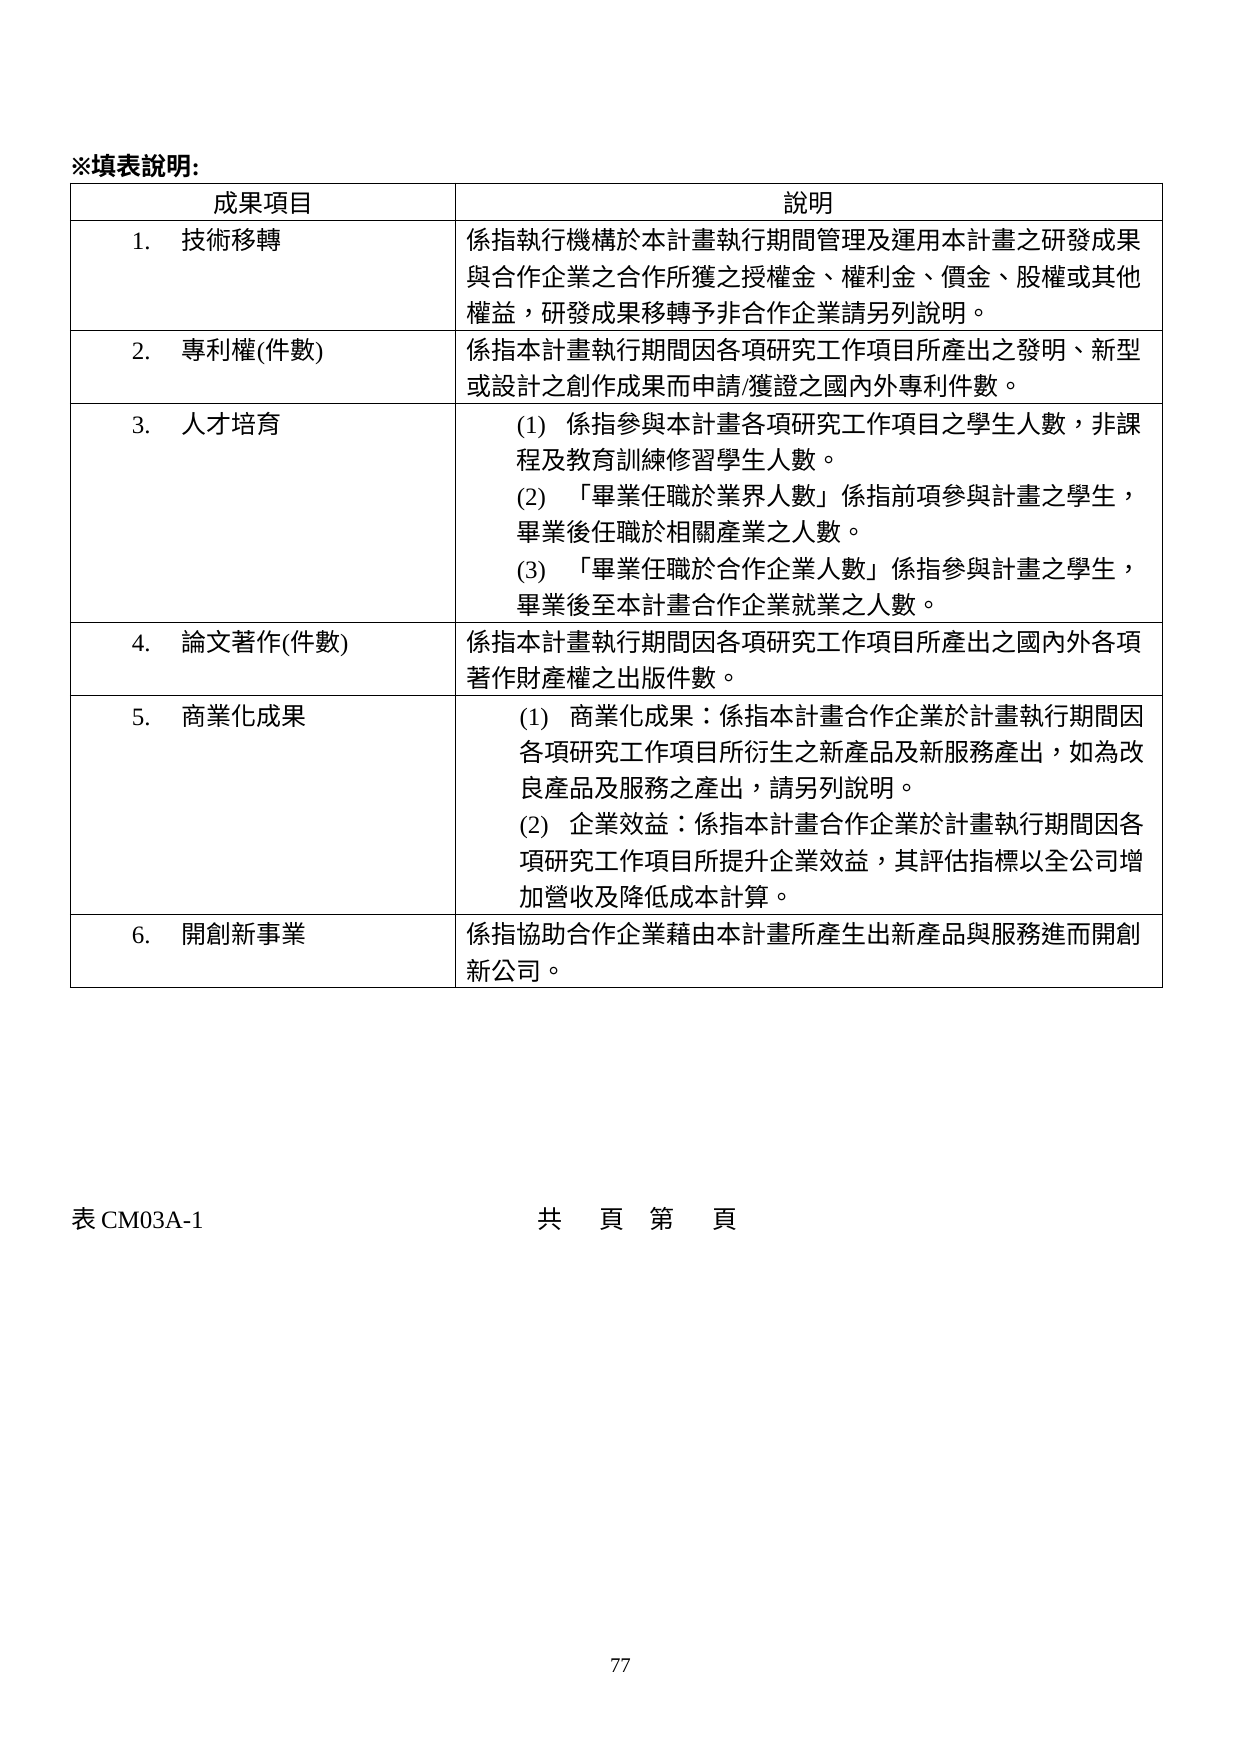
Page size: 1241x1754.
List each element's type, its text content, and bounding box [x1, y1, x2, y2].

table_cell 商業化成果 [71, 696, 455, 914]
table_cell 人才培育 [71, 404, 455, 622]
table_cell 係指參與本計畫各項研究工作項目之學生人數，非課程及教育訓練修習學生人數。 「畢業任職於業界人數」係指前項參與計畫之學生，畢業後任職於相關產業之人數。 「畢業任職於合作企業人數」係指參與計畫之學生，畢業後至本計畫合作企業就業之人數。 [456, 404, 1162, 622]
table_header 成果項目 [71, 184, 455, 220]
table_cell 開創新事業 [71, 915, 455, 987]
table_cell 係指執行機構於本計畫執行期間管理及運用本計畫之研發成果與合作企業之合作所獲之授權金、權利金、價金、股權或其他權益，研發成果移轉予非合作企業請另列說明。 [456, 221, 1162, 329]
table_cell 論文著作(件數) [71, 623, 455, 695]
table_header 說明 [456, 184, 1162, 220]
table_cell 商業化成果：係指本計畫合作企業於計畫執行期間因各項研究工作項目所衍生之新產品及新服務產出，如為改良產品及服務之產出，請另列說明。 企業效益：係指本計畫合作企業於計畫執行期間因各項研究工作項目所提升企業效益，其評估指標以全公司增加營收及降低成本計算。 [456, 696, 1162, 914]
table_cell 係指本計畫執行期間因各項研究工作項目所產出之發明、新型或設計之創作成果而申請/獲證之國內外專利件數。 [456, 331, 1162, 403]
table_cell 係指協助合作企業藉由本計畫所產生出新產品與服務進而開創新公司。 [456, 915, 1162, 987]
table_cell 專利權(件數) [71, 331, 455, 403]
text ※填表說明: [71, 146, 1169, 182]
table_cell 係指本計畫執行期間因各項研究工作項目所產出之國內外各項著作財產權之出版件數。 [456, 623, 1162, 695]
table_cell 技術移轉 [71, 221, 455, 329]
text 表CM03A-1 共 頁 第 頁 [71, 1176, 1169, 1238]
